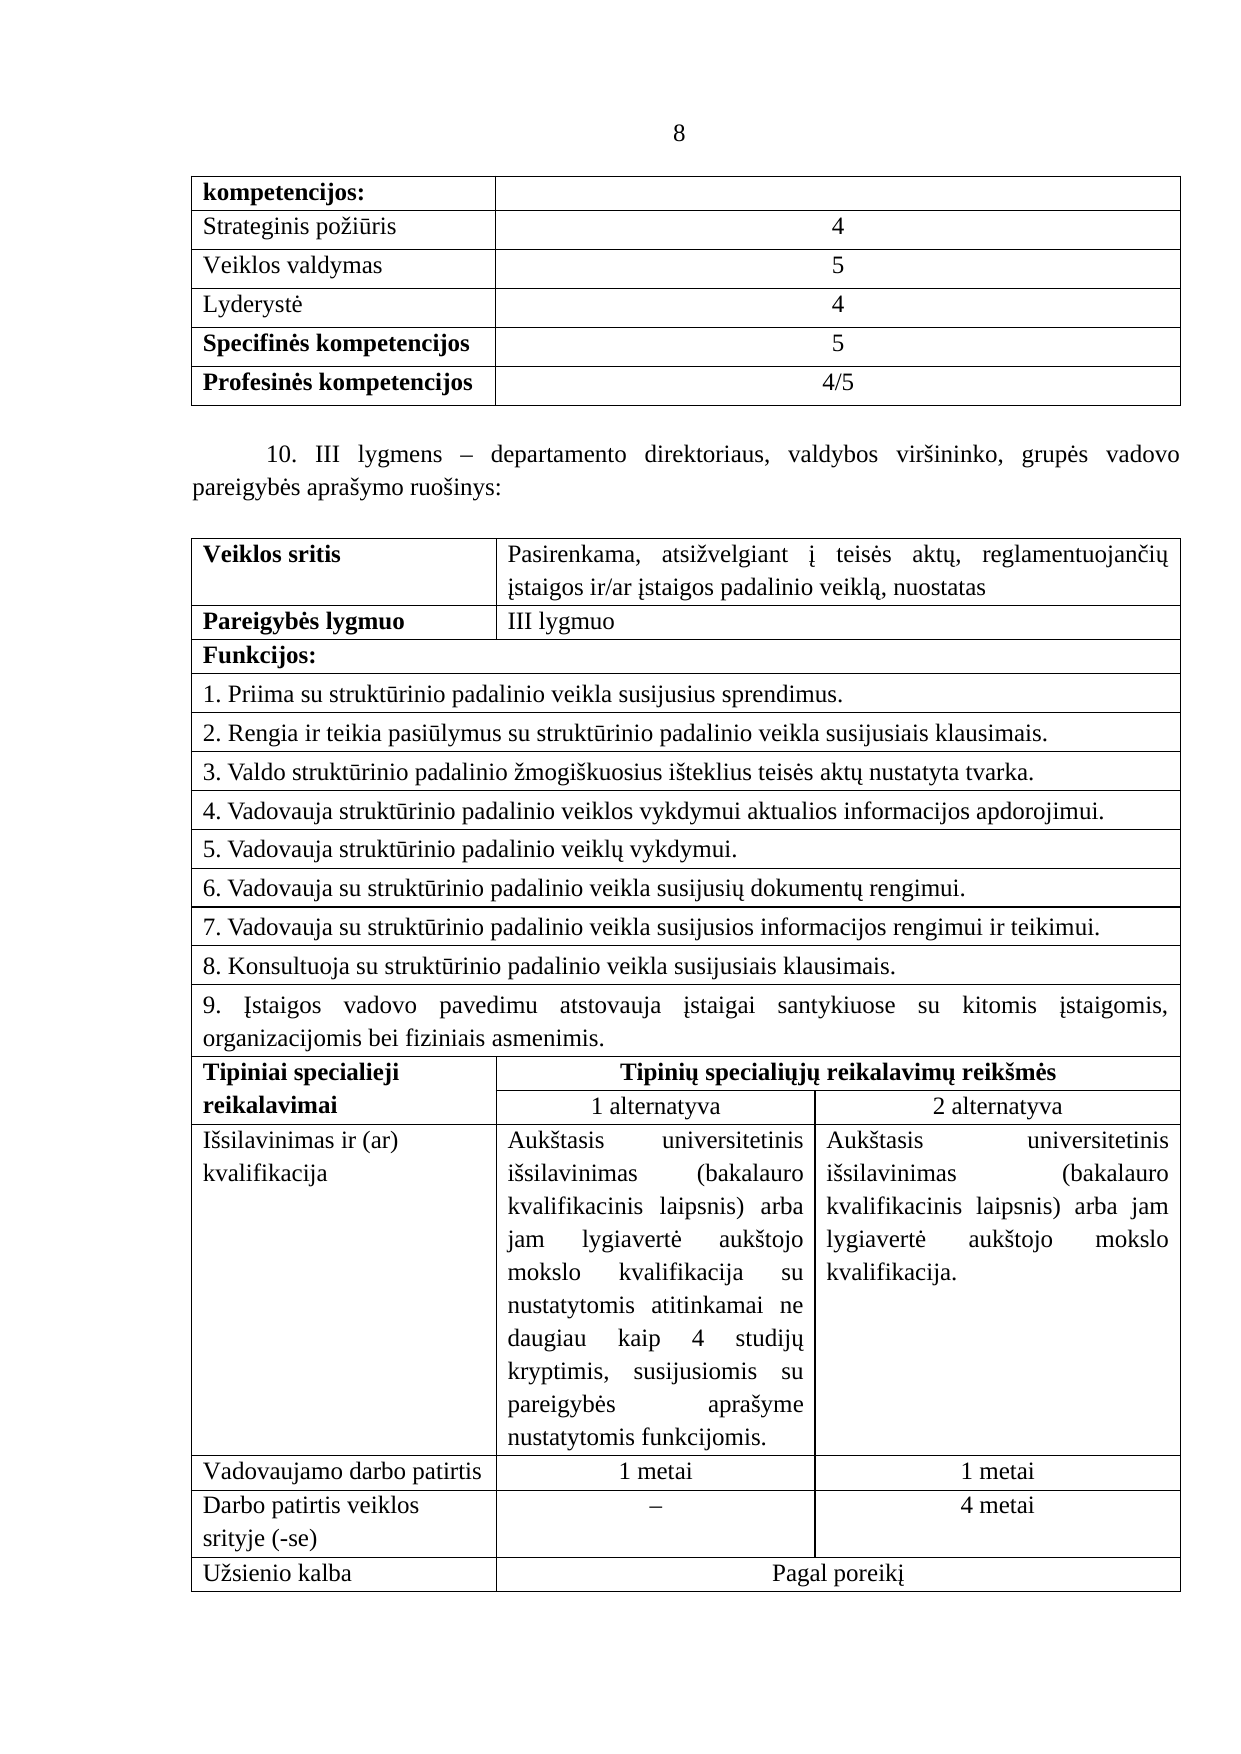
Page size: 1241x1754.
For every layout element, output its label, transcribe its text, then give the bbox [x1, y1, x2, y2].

table_header Pasirenkama, atsižvelgiant į teisės aktų, reglamentuojančių įstaigos ir/ar įstaigos padalinio veiklą, nuostatas [497, 539, 1180, 605]
table_cell 9. Įstaigos vadovo pavedimu atstovauja įstaigai santykiuose su kitomis įstaigomis, organizacijomis bei fiziniais asmenimis. [192, 985, 1180, 1056]
table_cell 5 [496, 328, 1180, 366]
table_cell 4 [496, 211, 1180, 249]
table_cell 1 metai [497, 1456, 814, 1489]
table_cell Darbo patirtis veiklos srityje (-se) [192, 1491, 496, 1557]
table_cell 1. Priima su struktūrinio padalinio veikla susijusius sprendimus. [192, 674, 1180, 712]
table_cell Aukštasis universitetinis išsilavinimas (bakalauro kvalifikacinis laipsnis) arba jam lygiavertė aukštojo mokslo kvalifikacija su nustatytomis atitinkamai ne daugiau kaip 4 studijų kryptimis, susijusiomis su pareigybės aprašyme nustatytomis funkcijomis. [497, 1125, 814, 1455]
table_cell Strateginis požiūris [192, 211, 495, 249]
table_cell 5 [496, 250, 1180, 288]
table_cell kompetencijos: [192, 177, 495, 210]
table_cell 8. Konsultuoja su struktūrinio padalinio veikla susijusiais klausimais. [192, 946, 1180, 984]
table_cell 2. Rengia ir teikia pasiūlymus su struktūrinio padalinio veikla susijusiais klausimais. [192, 713, 1180, 751]
table_cell 7. Vadovauja su struktūrinio padalinio veikla susijusios informacijos rengimui ir teikimui. [192, 908, 1180, 945]
table_cell Funkcijos: [192, 640, 1180, 673]
table_cell Veiklos valdymas [192, 250, 495, 288]
table_cell Pareigybės lygmuo [192, 606, 496, 639]
table_cell 6. Vadovauja su struktūrinio padalinio veikla susijusių dokumentų rengimui. [192, 869, 1180, 906]
table_cell 4 metai [816, 1491, 1180, 1557]
table_cell Profesinės kompetencijos [192, 367, 495, 405]
table_cell Aukštasis universitetinis išsilavinimas (bakalauro kvalifikacinis laipsnis) arba jam lygiavertė aukštojo mokslo kvalifikacija. [816, 1125, 1180, 1455]
table_cell Vadovaujamo darbo patirtis [192, 1456, 496, 1489]
table_cell 1 alternatyva [497, 1091, 814, 1124]
table_cell Išsilavinimas ir (ar) kvalifikacija [192, 1125, 496, 1455]
text 10. III lygmens – departamento direktoriaus, valdybos viršininko, grupės vadovo pareigybės aprašymo ruošinys: [192, 439, 1181, 501]
table_cell – [497, 1491, 814, 1557]
table_cell Pagal poreikį [497, 1558, 1180, 1591]
table_cell 5. Vadovauja struktūrinio padalinio veiklų vykdymui. [192, 830, 1180, 868]
table_header Veiklos sritis [192, 539, 496, 605]
table_cell 1 metai [816, 1456, 1180, 1489]
table_cell 4/5 [496, 367, 1180, 405]
table_cell 2 alternatyva [816, 1091, 1180, 1124]
table_cell III lygmuo [497, 606, 1180, 639]
table_cell Užsienio kalba [192, 1558, 496, 1591]
table_cell Tipiniai specialieji reikalavimai [192, 1057, 496, 1124]
table_cell Lyderystė [192, 289, 495, 327]
table_cell 4. Vadovauja struktūrinio padalinio veiklos vykdymui aktualios informacijos apdorojimui. [192, 791, 1180, 829]
table_cell 3. Valdo struktūrinio padalinio žmogiškuosius išteklius teisės aktų nustatyta tvarka. [192, 752, 1180, 790]
table_cell Specifinės kompetencijos [192, 328, 495, 366]
table_cell [496, 177, 1180, 210]
table_cell Tipinių specialiųjų reikalavimų reikšmės [497, 1057, 1180, 1090]
table_cell 4 [496, 289, 1180, 327]
